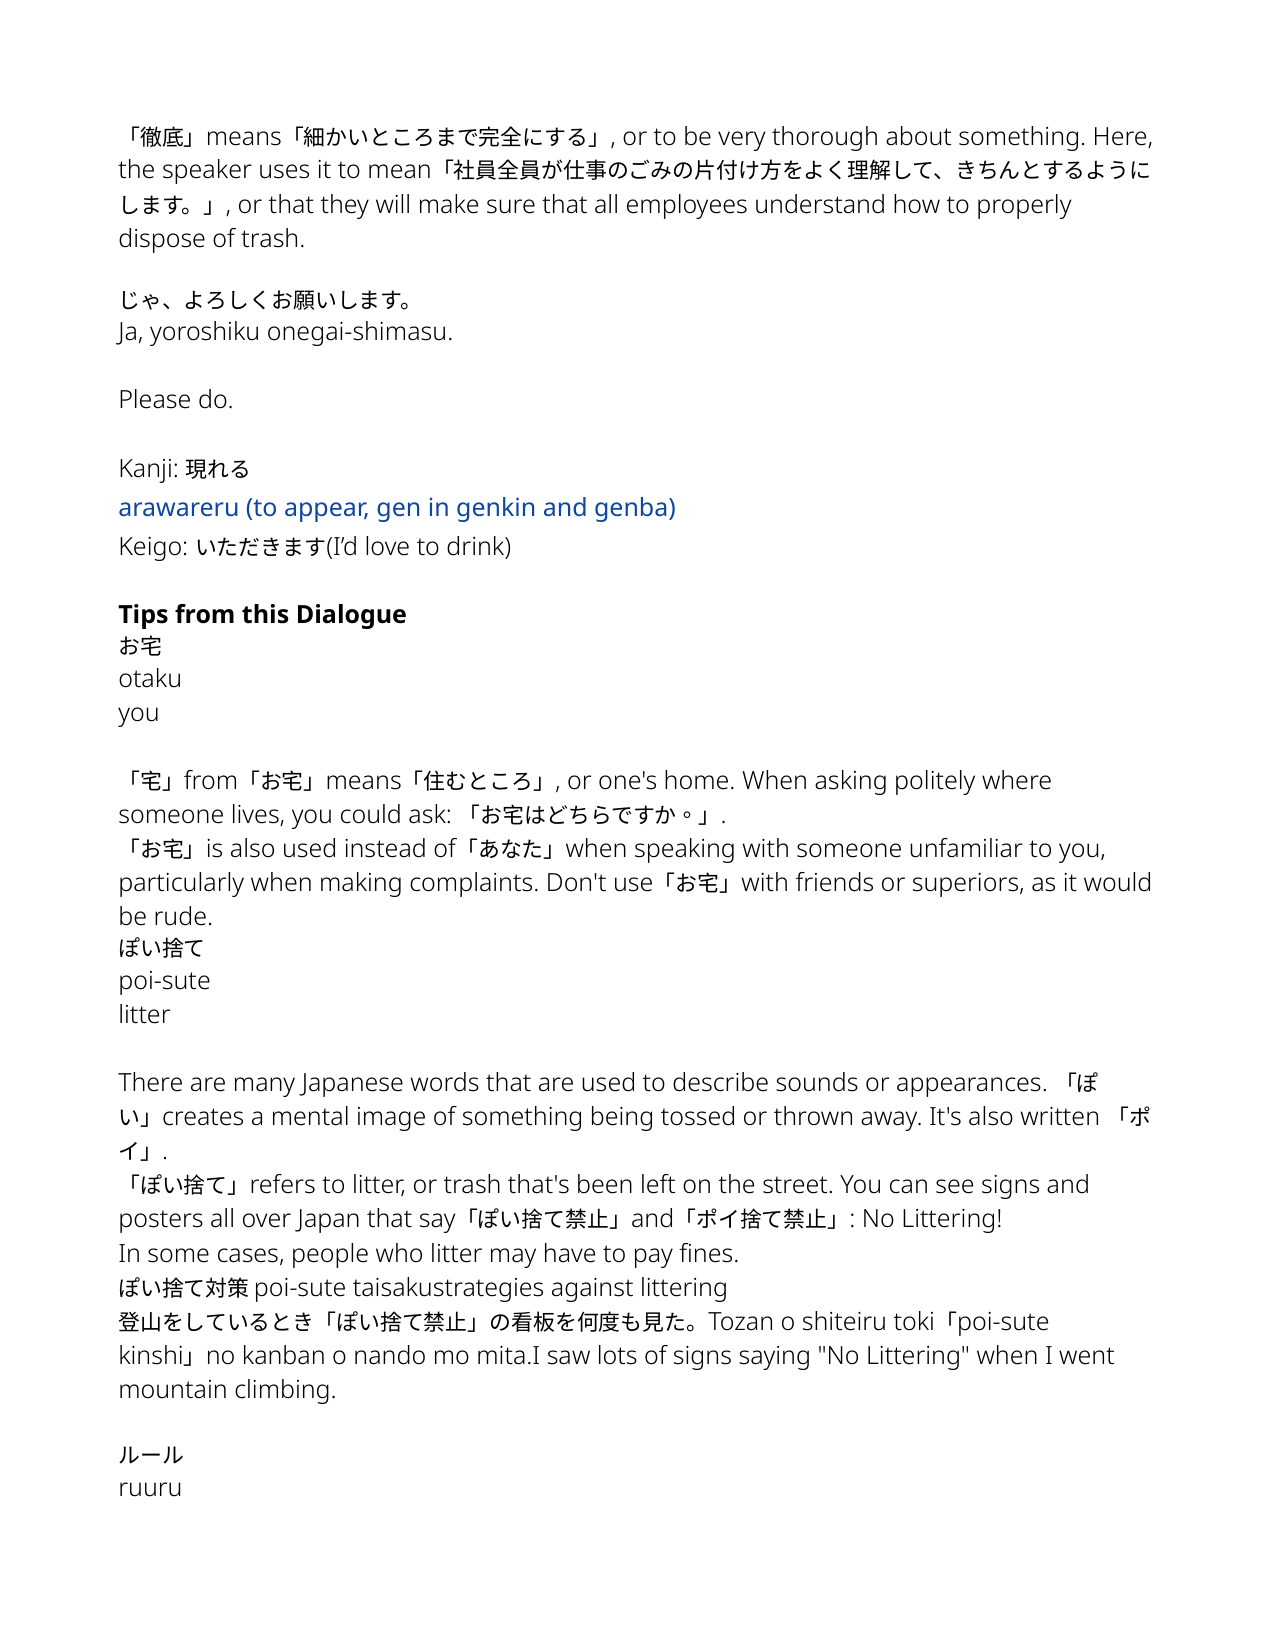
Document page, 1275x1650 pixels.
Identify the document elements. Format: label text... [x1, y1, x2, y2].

list 「お宅」is also used instead of「あなた」when speaking with someone unfamiliar to you, particularly when making complaints. Don't use「お宅」with friends or superiors, as it would be rude. [118, 831, 1157, 933]
list In some cases, people who litter may have to pay fines. [118, 1235, 1157, 1269]
list litter [118, 997, 1157, 1031]
list otaku [118, 660, 1157, 694]
list poi-sute [118, 963, 1157, 997]
list Keigo: いただきます(I’d love to drink) [118, 528, 1157, 562]
list 「ぽい捨て」refers to litter, or trash that's been left on the street. You can see signs and posters all over Japan that say「ぽい捨て禁止」and「ポイ捨て禁止」: No Littering! [118, 1167, 1157, 1235]
list Kanji: 現れる [118, 450, 1157, 484]
list 「徹底」means「細かいところまで完全にする」, or to be very thorough about something. Here, the speaker uses it to mean「社員全員が仕事のごみの片付け方をよく理解して、きちんとするようにします。」, or that they will make sure that all employees understand how to properly dispose of trash. [118, 118, 1157, 254]
text arawareru (to appear, gen in genkin and genba) [118, 489, 1157, 523]
list you [118, 694, 1157, 728]
list お宅 [118, 631, 1157, 660]
list ruuru [118, 1469, 1157, 1503]
list Please do. [118, 382, 1157, 416]
list Tips from this Dialogue [118, 597, 1157, 631]
list じゃ、よろしくお願いします。 [118, 288, 1157, 314]
list 登山をしているとき「ぽい捨て禁止」の看板を何度も見た。Tozan o shiteiru toki「poi-sute kinshi」no kanban o nando mo mita.I saw lots of signs saying "No Littering" when I went mountain climbing. [118, 1303, 1157, 1406]
list There are many Japanese words that are used to describe sounds or appearances. 「ぽい」creates a mental image of something being tossed or thrown away. It's also written 「ポイ」. [118, 1065, 1157, 1167]
list ぽい捨て対策poi-sute taisakustrategies against littering [118, 1269, 1157, 1303]
list ぽい捨て [118, 933, 1157, 963]
list Ja, yoroshiku onegai-shimasu. [118, 314, 1157, 348]
list 「宅」from「お宅」means「住むところ」, or one's home. When asking politely where someone lives, you could ask: 「お宅はどちらですか。」. [118, 763, 1157, 831]
list ルール [118, 1439, 1157, 1469]
